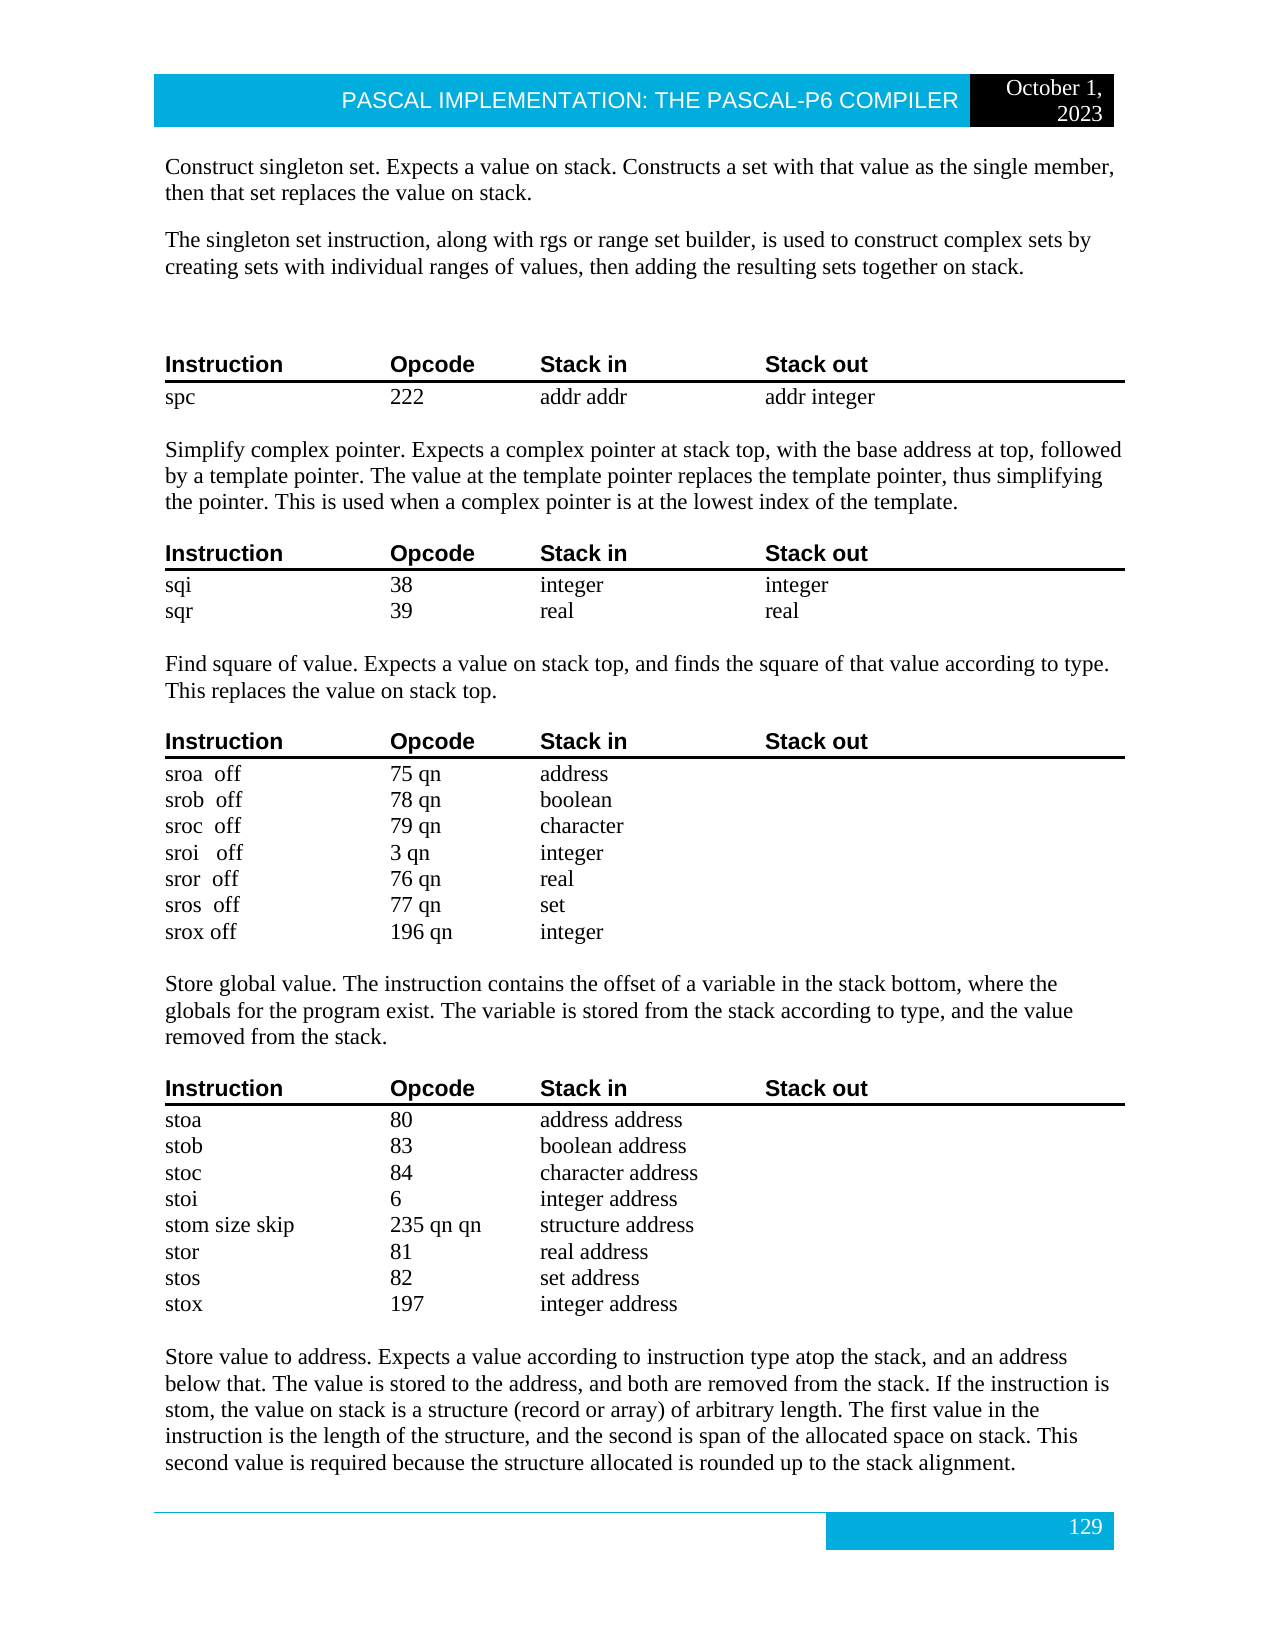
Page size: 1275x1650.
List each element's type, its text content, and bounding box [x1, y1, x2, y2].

text sqi 38 integer integer [165, 571, 1125, 598]
text stoa 80 address address [165, 1106, 1125, 1132]
text sros off 77 qn set [165, 891, 1125, 918]
text stos 82 set address [165, 1264, 1125, 1291]
text stor 81 real address [165, 1238, 1125, 1264]
text sqr 39 real real [165, 598, 1125, 624]
text srox off 196 qn integer [165, 918, 1125, 944]
text sroc off 79 qn character [165, 812, 1125, 839]
text stoi 6 integer address [165, 1185, 1125, 1211]
text stom size skip 235 qn qn structure address [165, 1211, 1125, 1238]
text Instruction Opcode Stack in Stack out [165, 1074, 1125, 1103]
text sroi off 3 qn integer [165, 839, 1125, 865]
text Find square of value. Expects a value on stack top, and finds the square of that value according to type. This replaces the value on stack top. [165, 650, 1125, 703]
text Instruction Opcode Stack in Stack out [165, 351, 1125, 380]
text sroa off 75 qn address [165, 759, 1125, 786]
text srob off 78 qn boolean [165, 786, 1125, 812]
text The singleton set instruction, along with rgs or range set builder, is used to construct complex sets by creating sets with individual ranges of values, then adding the resulting sets together on stack. [165, 226, 1125, 279]
text Store value to address. Expects a value according to instruction type atop the stack, and an address below that. The value is stored to the address, and both are removed from the stack. If the instruction is stom, the value on stack is a structure (record or array) of arbitrary length. The first value in the instruction is the length of the structure, and the second is span of the allocated space on stack. This second value is required because the structure allocated is rounded up to the stack alignment. [165, 1343, 1125, 1475]
text Construct singleton set. Expects a value on stack. Constructs a set with that value as the single member, then that set replaces the value on stack. [165, 153, 1125, 206]
text sror off 76 qn real [165, 865, 1125, 891]
text stoc 84 character address [165, 1159, 1125, 1185]
text Instruction Opcode Stack in Stack out [165, 540, 1125, 568]
text Store global value. The instruction contains the offset of a variable in the stack bottom, where the globals for the program exist. The variable is stored from the stack according to type, and the value removed from the stack. [165, 970, 1125, 1049]
text stox 197 integer address [165, 1291, 1125, 1317]
text spc 222 addr addr addr integer [165, 383, 1125, 409]
text Instruction Opcode Stack in Stack out [165, 728, 1125, 756]
text stob 83 boolean address [165, 1132, 1125, 1159]
text Simplify complex pointer. Expects a complex pointer at stack top, with the base address at top, followed by a template pointer. The value at the template pointer replaces the template pointer, thus simplifying the pointer. This is used when a complex pointer is at the lowest index of the template. [165, 436, 1125, 515]
